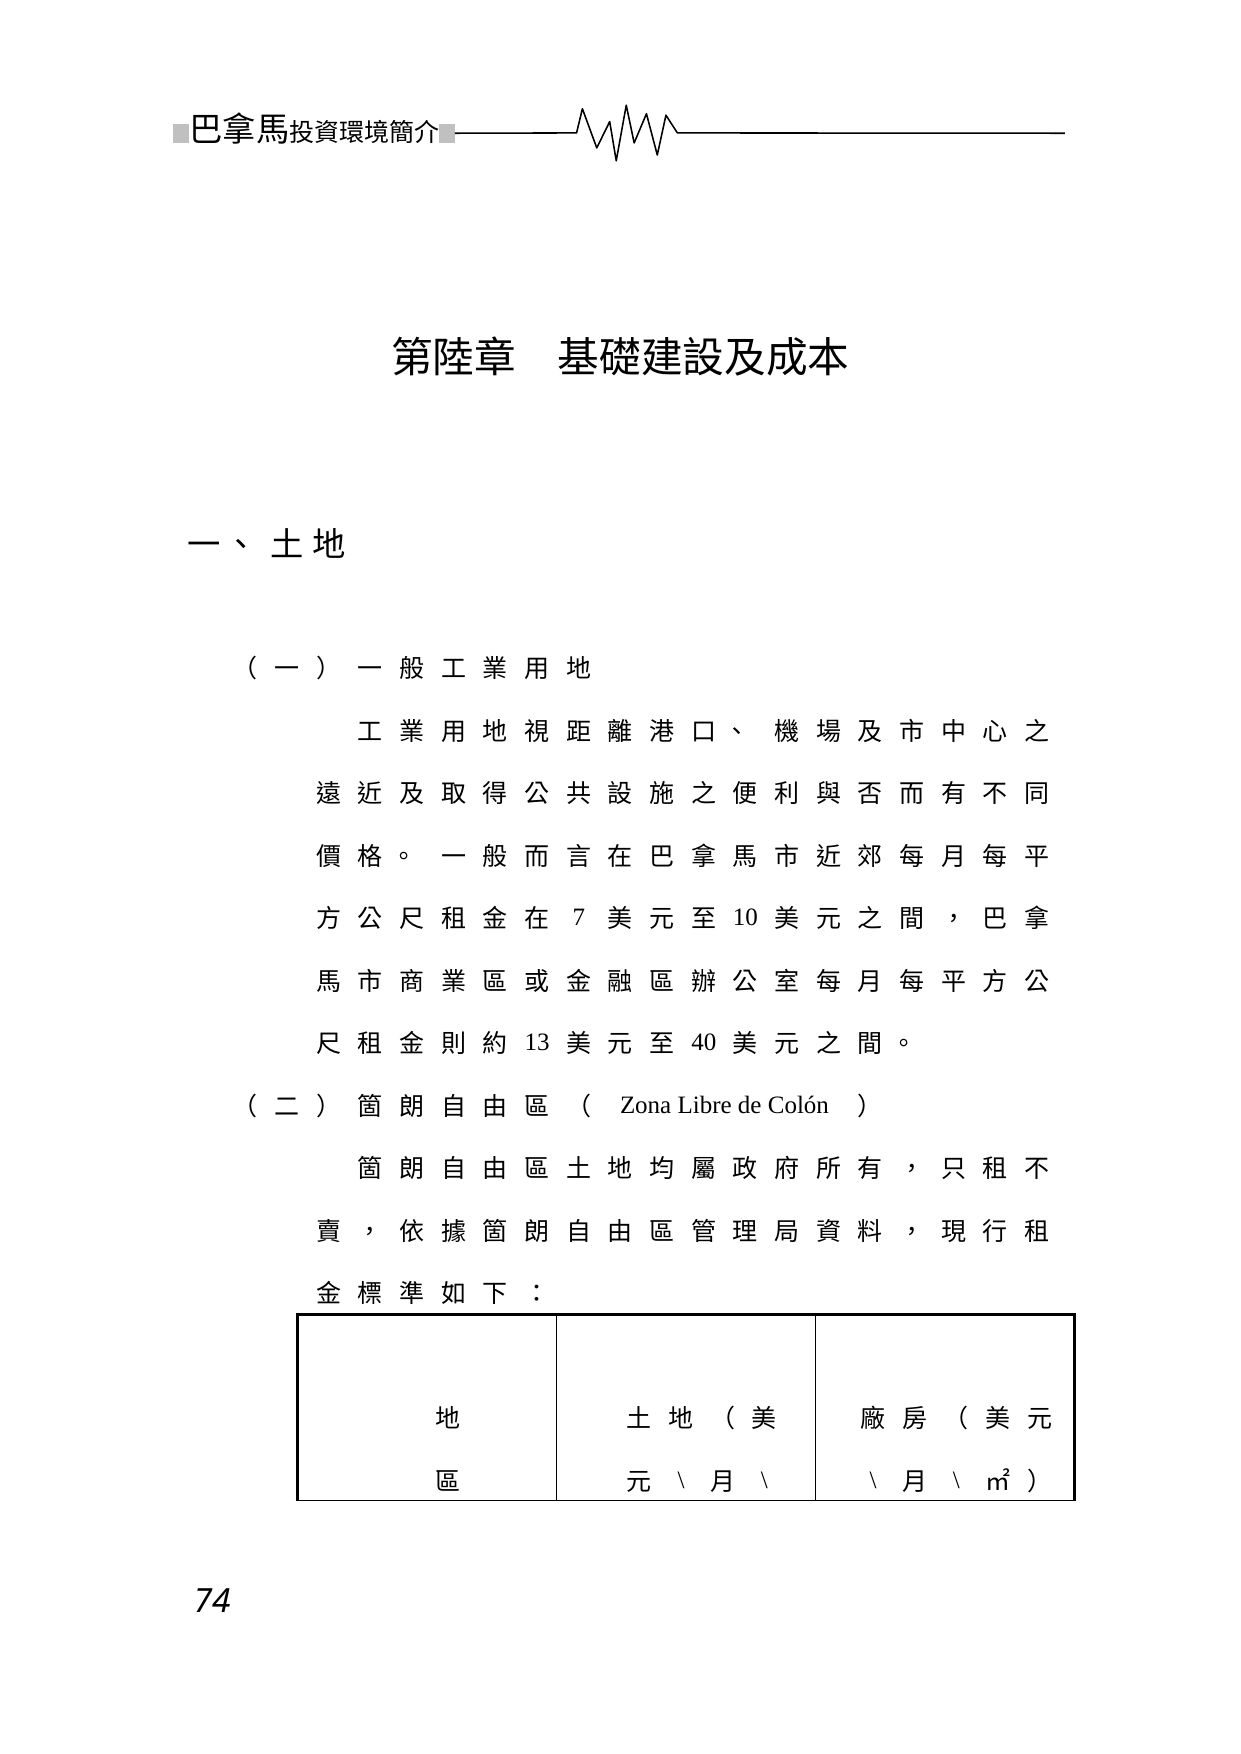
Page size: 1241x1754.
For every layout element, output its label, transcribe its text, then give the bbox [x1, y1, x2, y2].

table_header 地 區 [299, 1316, 556, 1500]
text （二）箇朗自由區（Zona Libre de Colón） [207, 1063, 1058, 1125]
table_header 土地（美元\月\ [557, 1316, 815, 1500]
text 工業用地視距離港口、機場及市中心之遠近及取得公共設施之便利與否而有不同價格。一般而言在巴拿馬市近郊每月每平方公尺租金在7美元至10美元之間，巴拿馬市商業區或金融區辦公室每月每平方公尺租金則約13美元至40美元之間。 [281, 688, 1058, 1063]
text （一）一般工業用地 [207, 625, 1058, 688]
text 一、土地 [183, 500, 1058, 563]
text 箇朗自由區土地均屬政府所有，只租不賣，依據箇朗自由區管理局資料，現行租金標準如下： [281, 1125, 1058, 1313]
table_header 廠房（美元\月\㎡） [816, 1316, 1073, 1500]
text 第陸章 基礎建設及成本 [183, 313, 1058, 375]
